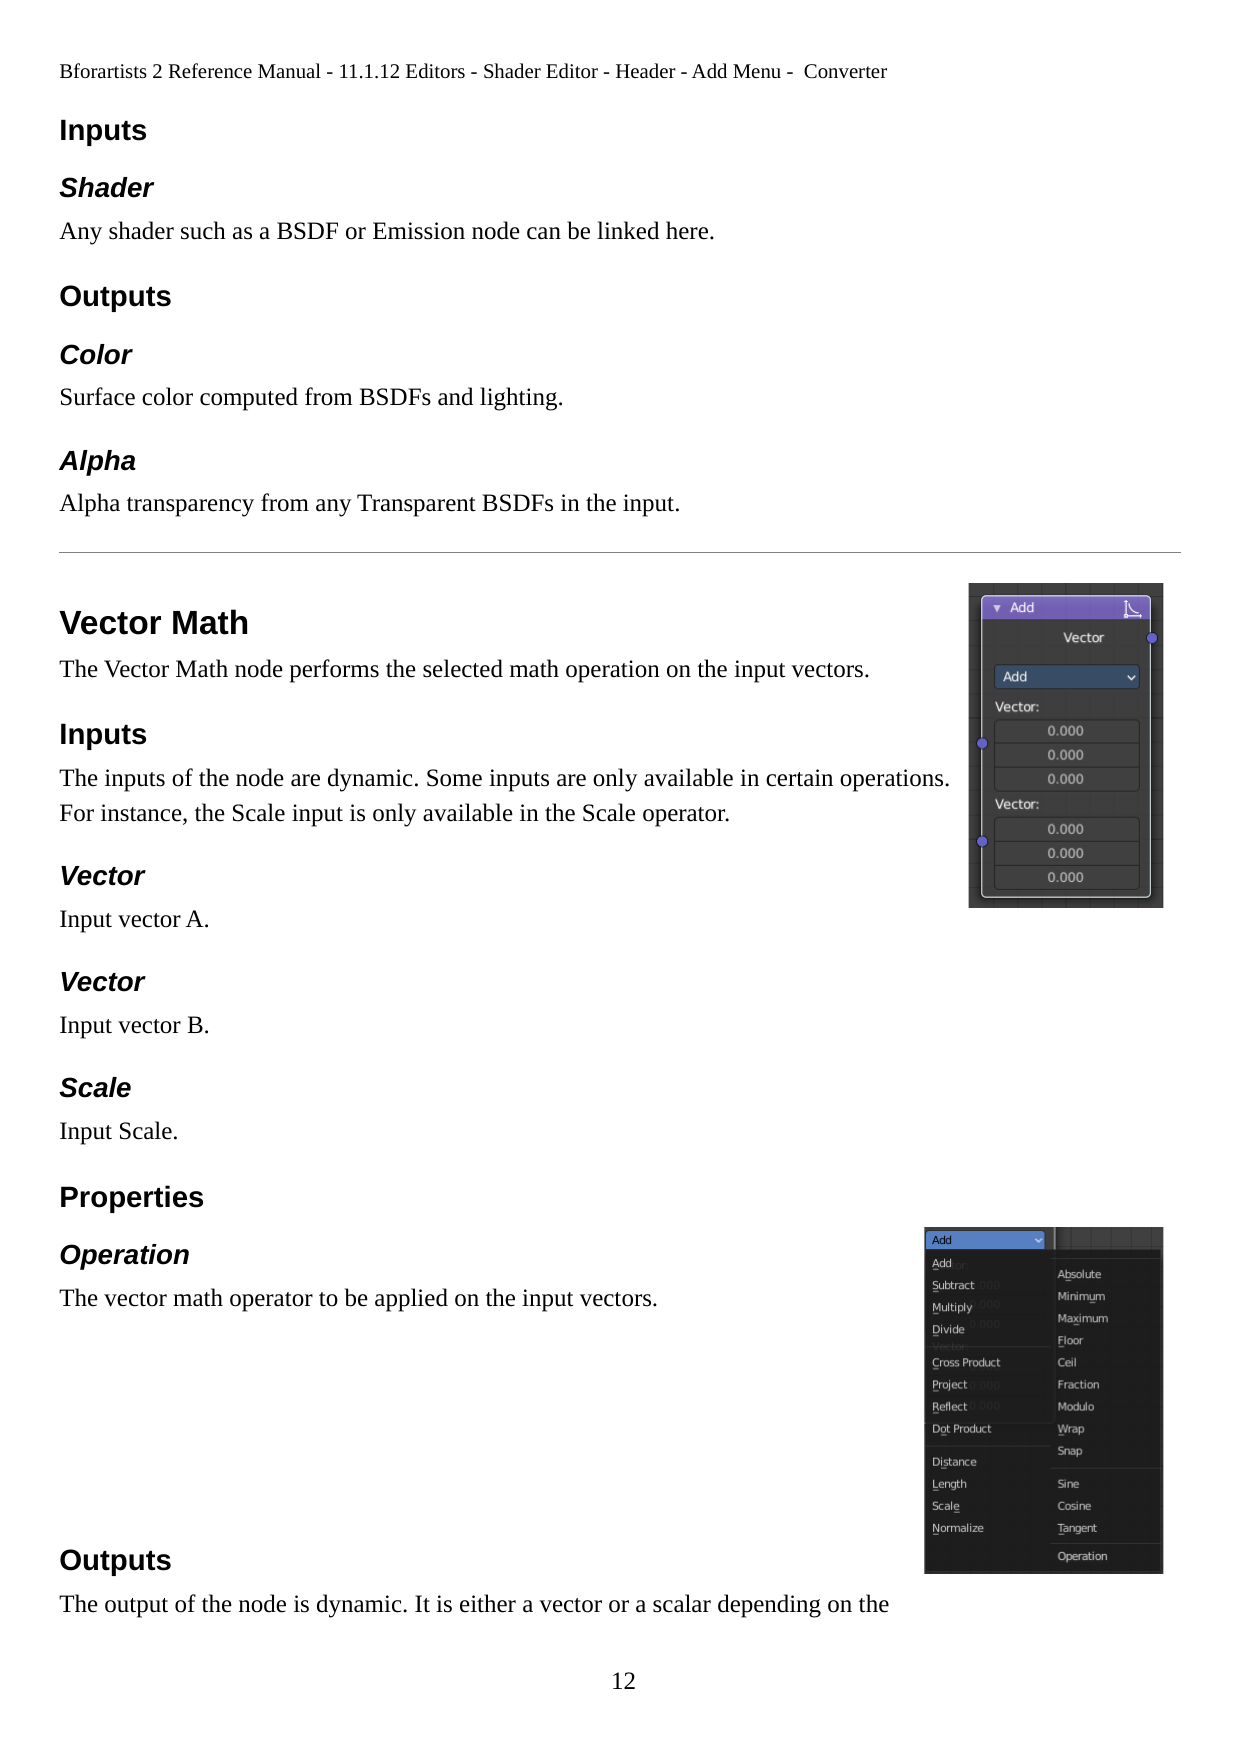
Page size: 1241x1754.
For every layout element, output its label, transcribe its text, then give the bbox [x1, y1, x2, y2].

text Input vector A. [59, 904, 1181, 933]
subtitle Operation [59, 1238, 924, 1270]
text Alpha transparency from any Transparent BSDFs in the input. [59, 488, 1181, 517]
picture [924, 1227, 1164, 1574]
subtitle Shader [59, 171, 1181, 203]
picture [968, 583, 1164, 908]
subtitle [1164, 859, 1181, 891]
subtitle Outputs [59, 279, 1181, 313]
subtitle Vector [59, 859, 968, 891]
subtitle [1164, 1238, 1181, 1270]
text The inputs of the node are dynamic. Some inputs are only available in certain operations. For instance, the Scale input is only available in the Scale operator. [59, 763, 968, 827]
subtitle [1164, 717, 1181, 751]
text The output of the node is dynamic. It is either a vector or a scalar depending on the [59, 1589, 1181, 1617]
text Any shader such as a BSDF or Emission node can be linked here. [59, 216, 1181, 244]
subtitle Inputs [59, 717, 968, 751]
text Input Scale. [59, 1116, 1181, 1144]
subtitle Vector [59, 966, 1181, 997]
subtitle Vector Math [59, 602, 968, 641]
subtitle Color [59, 338, 1181, 370]
text Surface color computed from BSDFs and lighting. [59, 382, 1181, 411]
subtitle Properties [59, 1179, 1181, 1213]
subtitle Scale [59, 1071, 1181, 1103]
text The Vector Math node performs the selected math operation on the input vectors. [59, 654, 968, 682]
text The vector math operator to be applied on the input vectors. [59, 1283, 924, 1311]
subtitle [1164, 602, 1181, 641]
text Input vector B. [59, 1010, 1181, 1039]
subtitle Alpha [59, 444, 1181, 476]
subtitle Inputs [59, 113, 1181, 146]
subtitle Outputs [59, 1542, 1181, 1576]
